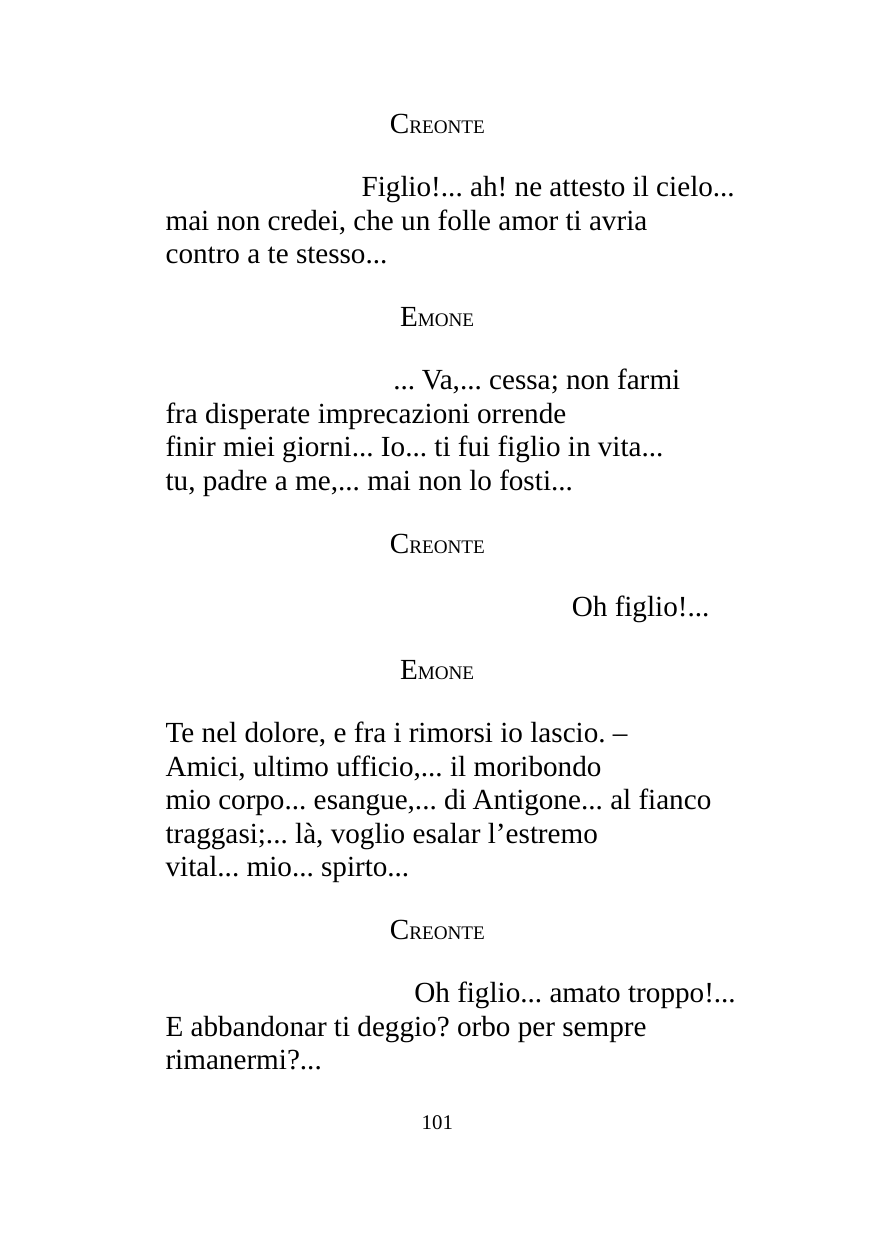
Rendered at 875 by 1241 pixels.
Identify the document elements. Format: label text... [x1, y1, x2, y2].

text Figlio!... ah! ne attesto il cielo... [361, 169, 768, 203]
text Te nel dolore, e fra i rimorsi io lascio. – Amici, ultimo ufficio,... il moribondo mio corpo... esangue,... di Antigone... al fianco traggasi;... là, voglio esalar l’estremo vital... mio... spirto... [165, 715, 768, 883]
text Emone [106, 652, 768, 686]
text mai non credei, che un folle amor ti avria contro a te stesso... [165, 203, 768, 270]
text fra disperate imprecazioni orrende finir miei giorni... Io... ti fui figlio in vita... tu, padre a me,... mai non lo fosti... [165, 396, 768, 497]
text Creonte [106, 106, 768, 140]
text E abbandonar ti deggio? orbo per sempre rimanermi?... [165, 1009, 768, 1076]
text Oh figlio... amato troppo!... [414, 975, 768, 1009]
text ... Va,... cessa; non farmi [393, 362, 768, 396]
text Creonte [106, 912, 768, 946]
text Creonte [106, 526, 768, 559]
text Emone [106, 299, 768, 333]
text Oh figlio!... [572, 589, 768, 623]
